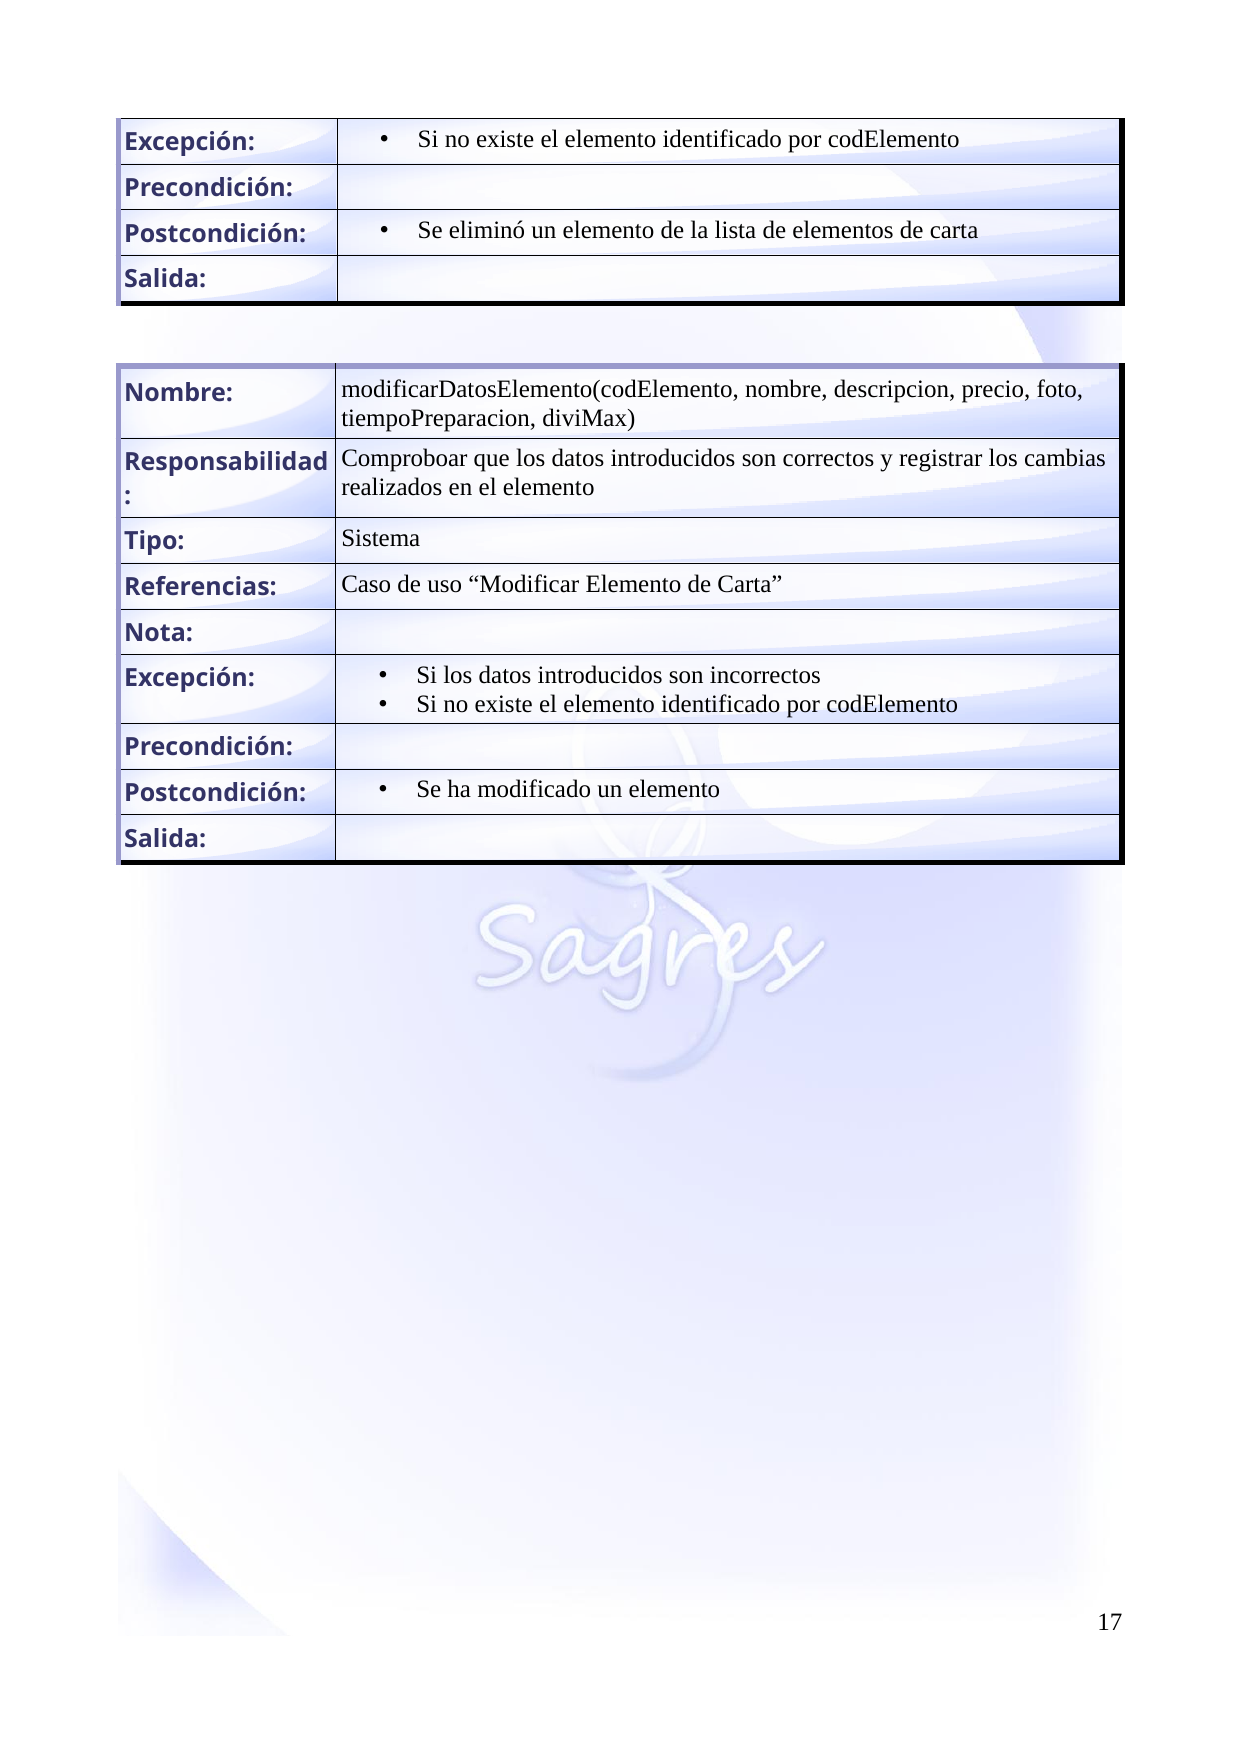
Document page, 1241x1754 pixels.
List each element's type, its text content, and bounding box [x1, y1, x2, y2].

table_cell Sistema [336, 518, 1119, 563]
table_cell Caso de uso “Modificar Elemento de Carta” [336, 564, 1119, 608]
picture [118, 865, 1122, 1636]
table_cell Excepción: [121, 119, 337, 164]
table_cell [336, 815, 1119, 860]
table_cell Responsabilidad: [121, 439, 335, 517]
table_cell [336, 724, 1119, 769]
table_header Nombre: [121, 369, 335, 437]
table_cell Postcondición: [121, 210, 337, 255]
table_cell Tipo: [121, 518, 335, 563]
table_cell Precondición: [121, 724, 335, 769]
table_cell Excepción: [121, 655, 335, 723]
table_cell [336, 610, 1119, 654]
table_cell Comproboar que los datos introducidos son correctos y registrar los cambias realizados en el elemento [336, 439, 1119, 517]
table_header modificarDatosElemento(codElemento, nombre, descripcion, precio, foto, tiempoPreparacion, diviMax) [336, 369, 1119, 437]
picture [118, 306, 1122, 363]
table_cell [338, 256, 1119, 301]
table_cell Se eliminó un elemento de la lista de elementos de carta [338, 210, 1119, 255]
table_cell Si los datos introducidos son incorrectos Si no existe el elemento identificado por codElemento [336, 655, 1119, 723]
table_cell Referencias: [121, 564, 335, 608]
table_cell [338, 165, 1119, 209]
table_cell Salida: [121, 256, 337, 301]
table_cell Si no existe el elemento identificado por codElemento [338, 119, 1119, 164]
table_cell Postcondición: [121, 770, 335, 814]
table_cell Precondición: [121, 165, 337, 209]
table_cell Salida: [121, 815, 335, 860]
table_cell Se ha modificado un elemento [336, 770, 1119, 814]
table_cell Nota: [121, 610, 335, 654]
